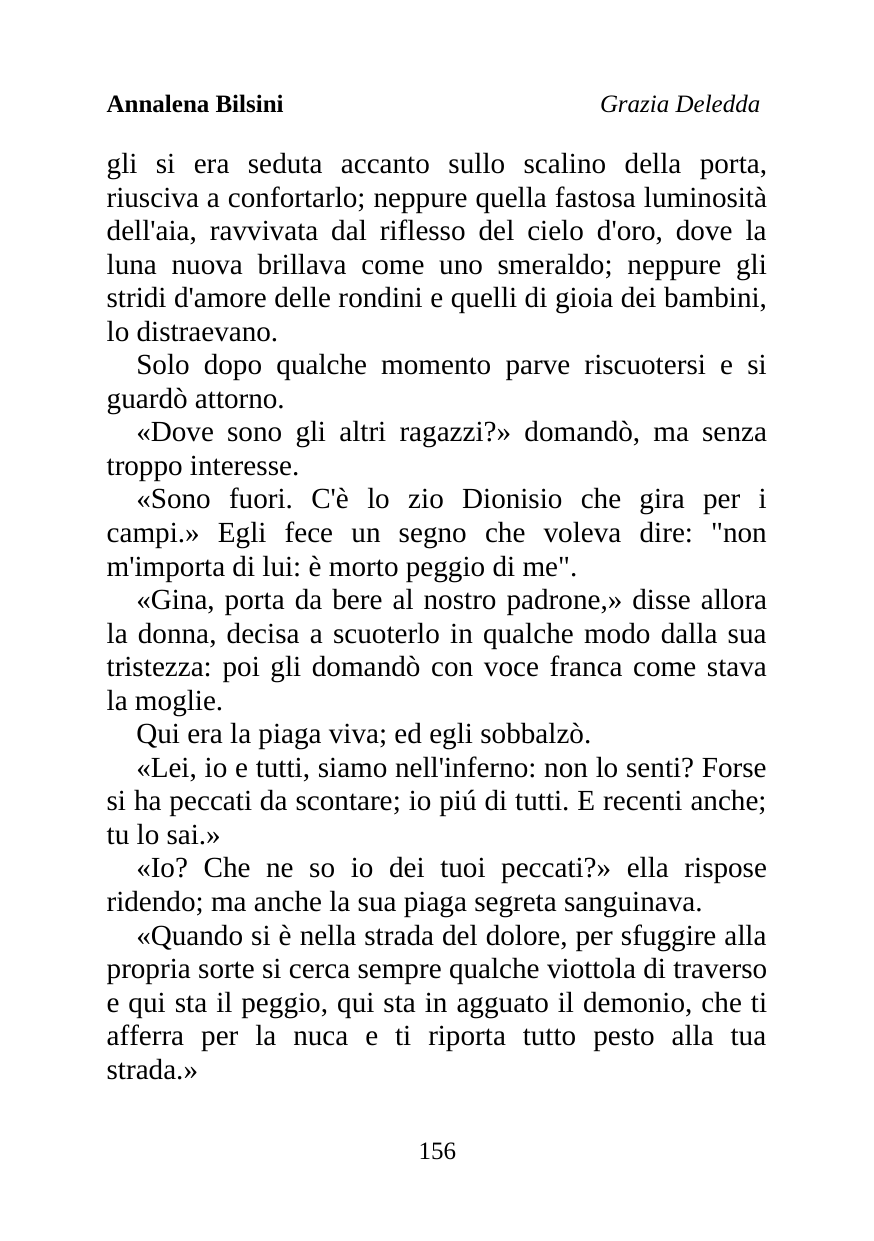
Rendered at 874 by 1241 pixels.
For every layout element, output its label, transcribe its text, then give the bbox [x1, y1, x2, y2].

text «Io? Che ne so io dei tuoi peccati?» ella rispose ridendo; ma anche la sua piaga segreta sanguinava. [106, 851, 768, 918]
text Solo dopo qualche momento parve riscuotersi e si guardò attorno. [106, 347, 768, 414]
text «Lei, io e tutti, siamo nell'inferno: non lo senti? Forse si ha peccati da scontare; io piú di tutti. E recenti anche; tu lo sai.» [106, 750, 768, 851]
text «Sono fuori. C'è lo zio Dionisio che gira per i campi.» Egli fece un segno che voleva dire: "non m'importa di lui: è morto peggio di me". [106, 482, 768, 582]
text «Gina, porta da bere al nostro padrone,» disse allora la donna, decisa a scuoterlo in qualche modo dalla sua tristezza: poi gli domandò con voce franca come stava la moglie. [106, 582, 768, 716]
text «Dove sono gli altri ragazzi?» domandò, ma senza troppo interesse. [106, 414, 768, 482]
text «Quando si è nella strada del dolore, per sfuggire alla propria sorte si cerca sempre qualche viottola di traverso e qui sta il peggio, qui sta in agguato il demonio, che ti afferra per la nuca e ti riporta tutto pesto alla tua strada.» [106, 918, 768, 1085]
text Qui era la piaga viva; ed egli sobbalzò. [106, 716, 768, 750]
text gli si era seduta accanto sullo scalino della porta, riusciva a confortarlo; neppure quella fastosa luminosità dell'aia, ravvivata dal riflesso del cielo d'oro, dove la luna nuova brillava come uno smeraldo; neppure gli stridi d'amore delle rondini e quelli di gioia dei bambini, lo distraevano. [106, 146, 768, 347]
